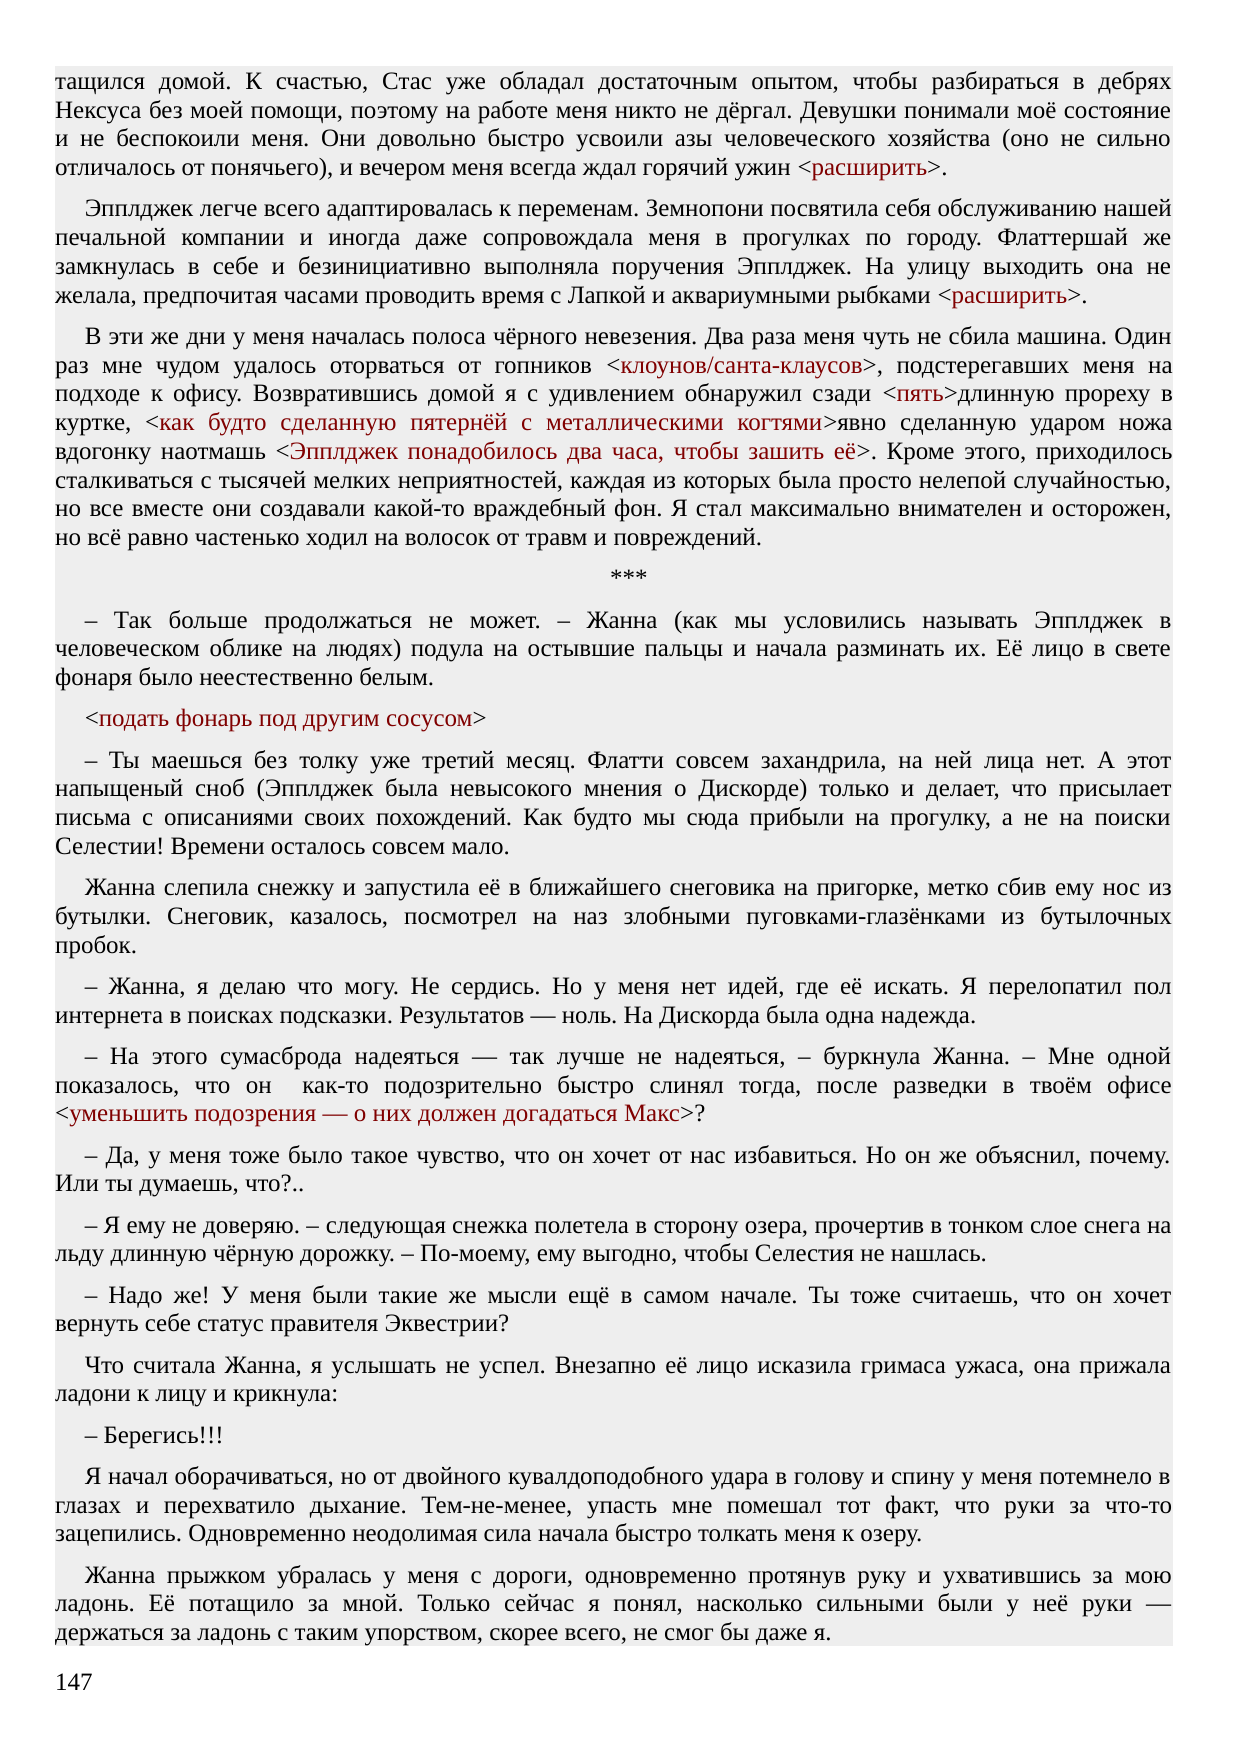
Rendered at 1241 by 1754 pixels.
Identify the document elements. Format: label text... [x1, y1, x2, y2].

text – Жанна, я делаю что могу. Не сердись. Но у меня нет идей, где её искать. Я перелопатил пол интернета в поисках подсказки. Результатов — ноль. На Дискорда была одна надежда. [55, 971, 1173, 1028]
text Жанна прыжком убралась у меня с дороги, одновременно протянув руку и ухватившись за мою ладонь. Её потащило за мной. Только сейчас я понял, насколько сильными были у неё руки — держаться за ладонь с таким упорством, скорее всего, не смог бы даже я. [55, 1560, 1173, 1646]
text – На этого сумасброда надеяться — так лучше не надеяться, – буркнула Жанна. – Мне одной показалось, что он как-то подозрительно быстро слинял тогда, после разведки в твоём офисе <уменьшить подозрения — о них должен догадаться Макс>? [55, 1041, 1173, 1127]
text тащился домой. К счастью, Стас уже обладал достаточным опытом, чтобы разбираться в дебрях Нексуса без моей помощи, поэтому на работе меня никто не дёргал. Девушки понимали моё состояние и не беспокоили меня. Они довольно быстро усвоили азы человеческого хозяйства (оно не сильно отличалось от понячьего), и вечером меня всегда ждал горячий ужин <расширить>. [55, 66, 1173, 181]
text – Надо же! У меня были такие же мысли ещё в самом начале. Ты тоже считаешь, что он хочет вернуть себе статус правителя Эквестрии? [55, 1280, 1173, 1337]
text – Так больше продолжаться не может. – Жанна (как мы условились называть Эпплджек в человеческом облике на людях) подула на остывшие пальцы и начала разминать их. Её лицо в свете фонаря было неестественно белым. [55, 605, 1173, 691]
text *** [55, 563, 1173, 592]
text <подать фонарь под другим сосусом> [55, 703, 1173, 732]
text – Берегись!!! [55, 1420, 1173, 1448]
text Я начал оборачиваться, но от двойного кувалдоподобного удара в голову и спину у меня потемнело в глазах и перехватило дыхание. Тем-не-менее, упасть мне помешал тот факт, что руки за что-то зацепились. Одновременно неодолимая сила начала быстро толкать меня к озеру. [55, 1461, 1173, 1547]
text В эти же дни у меня началась полоса чёрного невезения. Два раза меня чуть не сбила машина. Один раз мне чудом удалось оторваться от гопников <клоунов/санта-клаусов>, подстерегавших меня на подходе к офису. Возвратившись домой я с удивлением обнаружил сзади <пять>длинную прореху в куртке, <как будто сделанную пятернёй с металлическими когтями>явно сделанную ударом ножа вдогонку наотмашь <Эпплджек понадобилось два часа, чтобы зашить её>. Кроме этого, приходилось сталкиваться с тысячей мелких неприятностей, каждая из которых была просто нелепой случайностью, но все вместе они создавали какой-то враждебный фон. Я стал максимально внимателен и осторожен, но всё равно частенько ходил на волосок от травм и повреждений. [55, 321, 1173, 551]
text – Ты маешься без толку уже третий месяц. Флатти совсем захандрила, на ней лица нет. А этот напыщеный сноб (Эпплджек была невысокого мнения о Дискорде) только и делает, что присылает письма с описаниями своих похождений. Как будто мы сюда прибыли на прогулку, а не на поиски Селестии! Времени осталось совсем мало. [55, 745, 1173, 860]
text Эпплджек легче всего адаптировалась к переменам. Земнопони посвятила себя обслуживанию нашей печальной компании и иногда даже сопровождала меня в прогулках по городу. Флаттершай же замкнулась в себе и безинициативно выполняла поручения Эпплджек. На улицу выходить она не желала, предпочитая часами проводить время с Лапкой и аквариумными рыбками <расширить>. [55, 193, 1173, 308]
text – Я ему не доверяю. – следующая снежка полетела в сторону озера, прочертив в тонком слое снега на льду длинную чёрную дорожку. – По-моему, ему выгодно, чтобы Селестия не нашлась. [55, 1210, 1173, 1267]
text Жанна слепила снежку и запустила её в ближайшего снеговика на пригорке, метко сбив ему нос из бутылки. Снеговик, казалось, посмотрел на наз злобными пуговками-глазёнками из бутылочных пробок. [55, 872, 1173, 958]
text Что считала Жанна, я услышать не успел. Внезапно её лицо исказила гримаса ужаса, она прижала ладони к лицу и крикнула: [55, 1350, 1173, 1407]
text – Да, у меня тоже было такое чувство, что он хочет от нас избавиться. Но он же объяснил, почему. Или ты думаешь, что?.. [55, 1140, 1173, 1197]
